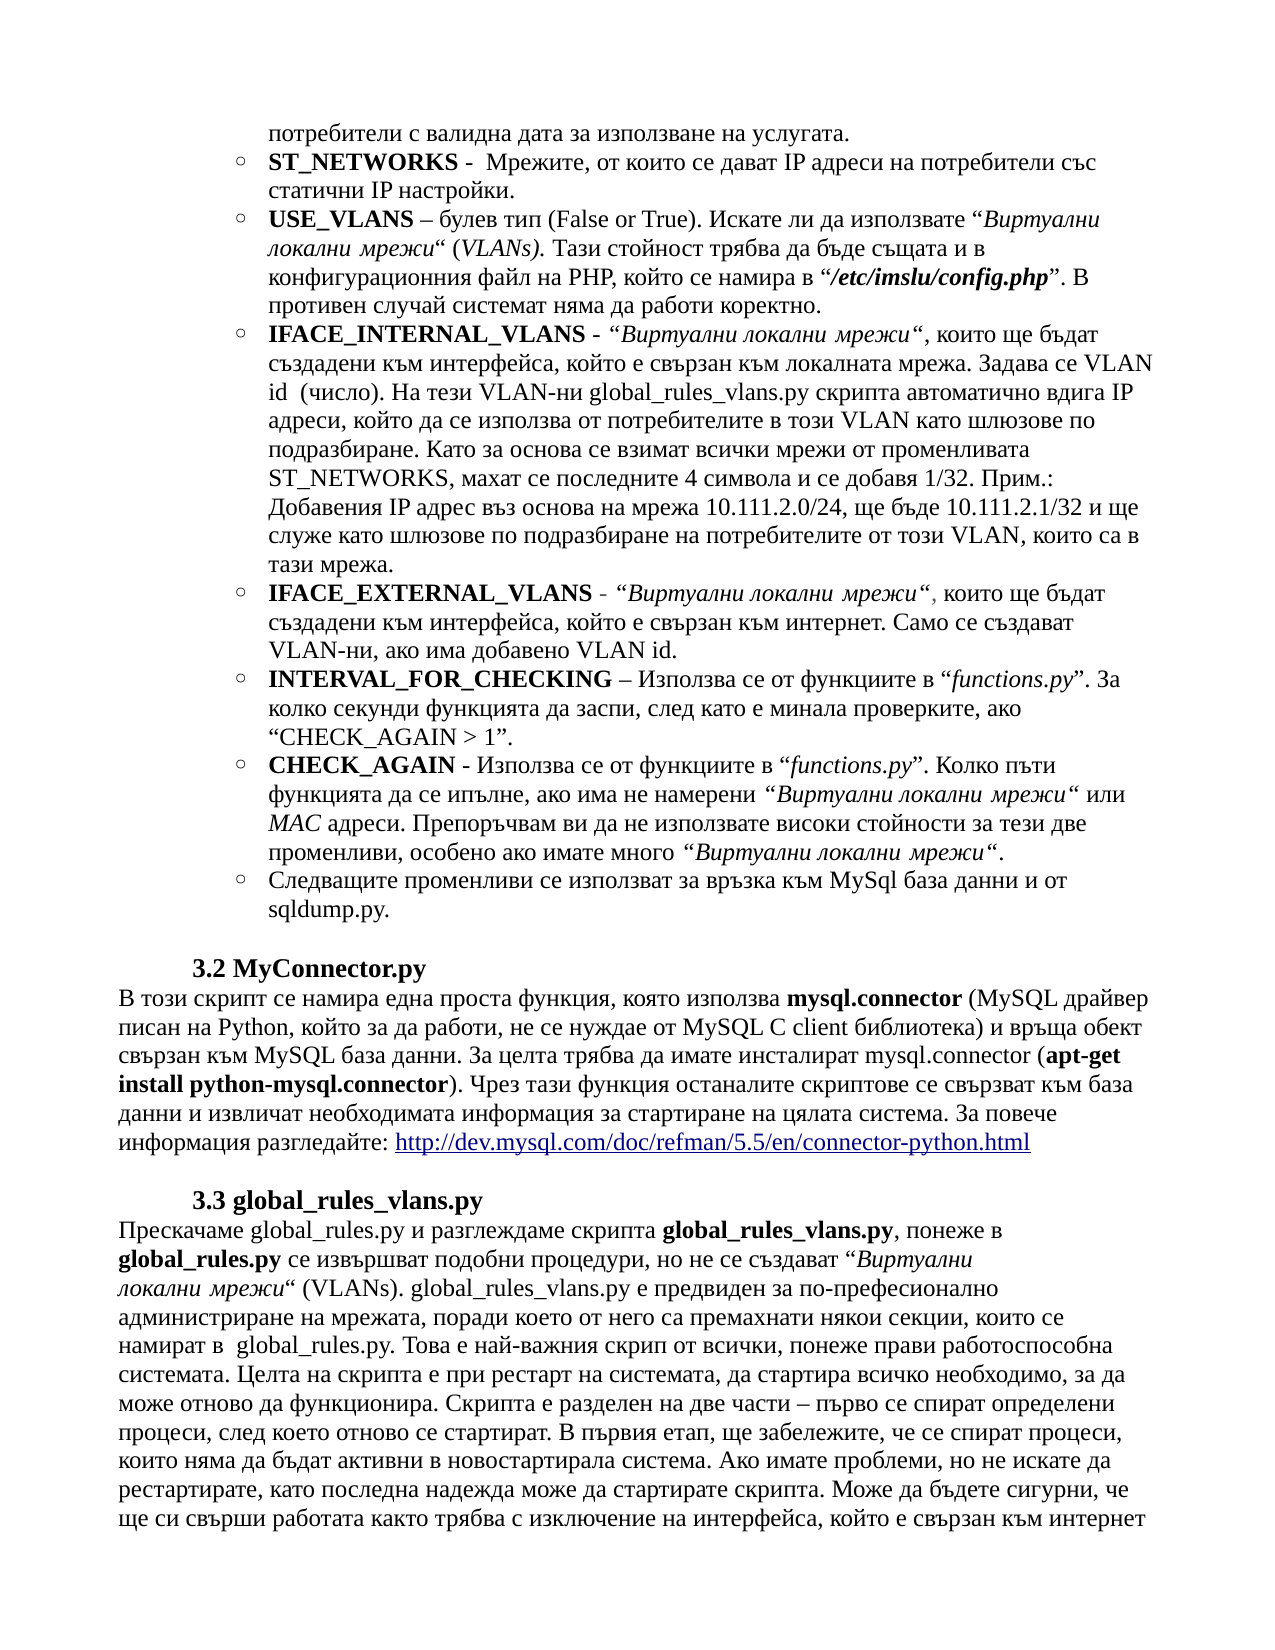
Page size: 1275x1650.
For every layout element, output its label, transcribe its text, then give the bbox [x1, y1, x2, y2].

text Прескачаме global_rules.py и разглеждаме скрипта global_rules_vlans.py, понеже в global_rules.py се извършват подобни процедури, но не се създават “Виртуални локални мрежи“ (VLANs). global_rules_vlans.py е предвиден за по-префесионално администриране на мрежата, поради което от него са премахнати някои секции, които се намират в global_rules.py. Това е най-важния скрип от всички, понеже прави работоспособна системата. Целта на скрипта е при рестарт на системата, да стартира всичко необходимо, за да може отново да функционира. Скрипта е разделен на две части – първо се спират определени процеси, след което отново се стартират. В първия етап, ще забележите, че се спират процеси, които няма да бъдат активни в новостартирала система. Ако имате проблеми, но не искате да рестартирате, като последна надежда може да стартирате скрипта. Може да бъдете сигурни, че ще си свърши работата както трябва с изключение на интерфейса, който е свързан към интернет [118, 1215, 1157, 1532]
text В този скрипт се намира една проста функция, която използва mysql.connector (MySQL драйвер писан на Python, който за да работи, не се нуждае от MySQL C client библиотека) и връща обект свързан към MySQL база данни. За целта трябва да имате инсталират mysql.connector (apt-get install python-mysql.connector). Чрез тази функция останалите скриптове се свързват към база данни и извличат необходимата информация за стартиране на цялата система. За повече информация разгледайте: http://dev.mysql.com/doc/refman/5.5/en/connector-python.html [118, 983, 1157, 1156]
list INTERVAL_FOR_CHECKING – Използва се от функциите в “functions.py”. За колко секунди функцията да заспи, след като е минала проверките, ако “CHECK_AGAIN > 1”. [231, 664, 1157, 751]
list CHECK_AGAIN - Използва се от функциите в “functions.py”. Колко пъти функцията да се ипълне, ако има не намерени “Виртуални локални мрежи“ или MAC адреси. Препоръчвам ви да не използвате високи стойности за тези две променливи, особено ако имате много “Виртуални локални мрежи“. [231, 751, 1157, 866]
list Следващите променливи се използват за връзка към MySql база данни и от sqldump.py. [231, 866, 1157, 923]
list ST_NETWORKS - Мрежите, от които се дават IP адреси на потребители със статични IP настройки. [231, 147, 1157, 204]
list 3.3 global_rules_vlans.py [154, 1184, 1157, 1215]
list USE_VLANS – булев тип (False or True). Искате ли да използвате “Виртуални локални мрежи“ (VLANs). Тази стойност трябва да бъде същата и в конфигурационния файл на PHP, който се намира в “/etc/imslu/config.php”. В противен случай системат няма да работи коректно. [231, 204, 1157, 319]
list IFACE_INTERNAL_VLANS - “Виртуални локални мрежи“, които ще бъдат създадени към интерфейса, който е свързан към локалната мрежа. Задава се VLAN id (число). На тези VLAN-ни global_rules_vlans.py скрипта автоматично вдига IP адреси, който да се използва от потребителите в този VLAN като шлюзове по подразбиране. Като за основа се взимат всички мрежи от променливата ST_NETWORKS, махат се последните 4 символа и се добавя 1/32. Прим.: Добавения IP адрес въз основа на мрежа 10.111.2.0/24, ще бъде 10.111.2.1/32 и ще служе като шлюзове по подразбиране на потребителите от този VLAN, които са в тази мрежа. [231, 319, 1157, 578]
list IFACE_EXTERNAL_VLANS - “Виртуални локални мрежи“, които ще бъдат създадени към интерфейса, който е свързан към интернет. Само се създават VLAN-ни, ако има добавено VLAN id. [231, 578, 1157, 664]
list 3.2 MyConnector.py [154, 952, 1157, 983]
list потребители с валидна дата за използване на услугата. [231, 118, 1157, 147]
